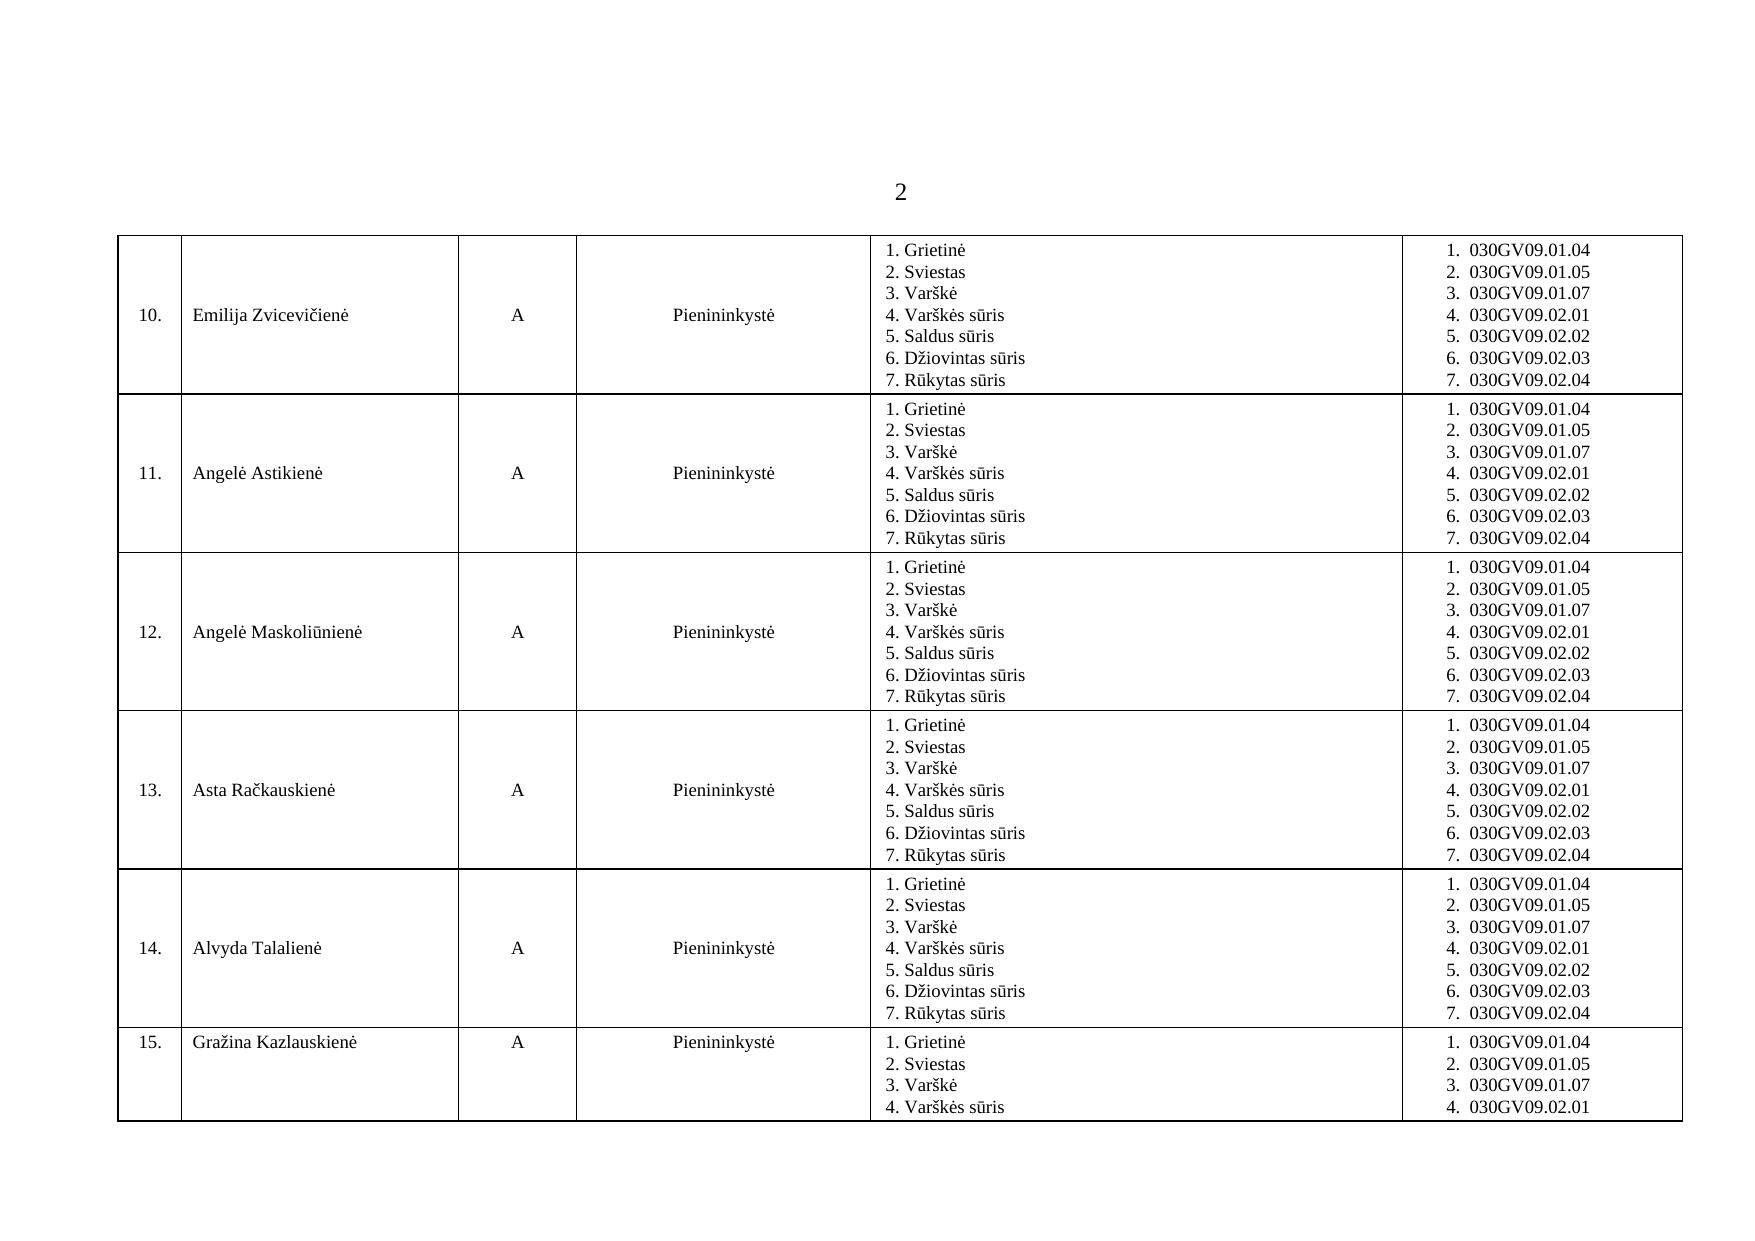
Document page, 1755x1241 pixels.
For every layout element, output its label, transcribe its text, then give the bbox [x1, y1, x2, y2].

table_cell Alvyda Talalienė [182, 870, 458, 1026]
table_cell 1. Grietinė 2. Sviestas 3. Varškė 4. Varškės sūris 5. Saldus sūris 6. Džiovintas sūris 7. Rūkytas sūris [871, 870, 1402, 1026]
table_cell Pienininkystė [577, 395, 870, 551]
table_cell A [459, 1028, 576, 1120]
table_cell Asta Račkauskienė [182, 711, 458, 868]
table_cell Angelė Astikienė [182, 395, 458, 551]
table_cell 1. 030GV09.01.04 2. 030GV09.01.05 3. 030GV09.01.07 4. 030GV09.02.01 5. 030GV09.02.02 6. 030GV09.02.03 7. 030GV09.02.04 [1403, 236, 1682, 393]
table_cell A [459, 395, 576, 551]
table_cell 1. Grietinė 2. Sviestas 3. Varškė 4. Varškės sūris [871, 1028, 1402, 1120]
table_cell Pienininkystė [577, 236, 870, 393]
table_cell 1. Grietinė 2. Sviestas 3. Varškė 4. Varškės sūris 5. Saldus sūris 6. Džiovintas sūris 7. Rūkytas sūris [871, 711, 1402, 868]
table_cell 1. 030GV09.01.04 2. 030GV09.01.05 3. 030GV09.01.07 4. 030GV09.02.01 5. 030GV09.02.02 6. 030GV09.02.03 7. 030GV09.02.04 [1403, 395, 1682, 551]
table_cell Angelė Maskoliūnienė [182, 553, 458, 710]
table_cell 14. [119, 870, 181, 1026]
table_cell 10. [119, 236, 181, 393]
table_cell Pienininkystė [577, 870, 870, 1026]
table_cell A [459, 870, 576, 1026]
table_cell A [459, 236, 576, 393]
table_cell Gražina Kazlauskienė [182, 1028, 458, 1120]
table_cell 1. Grietinė 2. Sviestas 3. Varškė 4. Varškės sūris 5. Saldus sūris 6. Džiovintas sūris 7. Rūkytas sūris [871, 236, 1402, 393]
table_cell Pienininkystė [577, 553, 870, 710]
table_cell A [459, 711, 576, 868]
table_cell Emilija Zvicevičienė [182, 236, 458, 393]
table_cell 1. 030GV09.01.04 2. 030GV09.01.05 3. 030GV09.01.07 4. 030GV09.02.01 5. 030GV09.02.02 6. 030GV09.02.03 7. 030GV09.02.04 [1403, 553, 1682, 710]
table_cell 1. Grietinė 2. Sviestas 3. Varškė 4. Varškės sūris 5. Saldus sūris 6. Džiovintas sūris 7. Rūkytas sūris [871, 553, 1402, 710]
table_cell 12. [119, 553, 181, 710]
table_cell A [459, 553, 576, 710]
table_cell 1. 030GV09.01.04 2. 030GV09.01.05 3. 030GV09.01.07 4. 030GV09.02.01 5. 030GV09.02.02 6. 030GV09.02.03 7. 030GV09.02.04 [1403, 870, 1682, 1026]
table_cell 1. 030GV09.01.04 2. 030GV09.01.05 3. 030GV09.01.07 4. 030GV09.02.01 5. 030GV09.02.02 6. 030GV09.02.03 7. 030GV09.02.04 [1403, 711, 1682, 868]
table_cell 11. [119, 395, 181, 551]
table_cell 15. [119, 1028, 181, 1120]
table_cell 13. [119, 711, 181, 868]
table_cell Pienininkystė [577, 711, 870, 868]
table_cell Pienininkystė [577, 1028, 870, 1120]
table_cell 1. 030GV09.01.04 2. 030GV09.01.05 3. 030GV09.01.07 4. 030GV09.02.01 [1403, 1028, 1682, 1120]
table_cell 1. Grietinė 2. Sviestas 3. Varškė 4. Varškės sūris 5. Saldus sūris 6. Džiovintas sūris 7. Rūkytas sūris [871, 395, 1402, 551]
